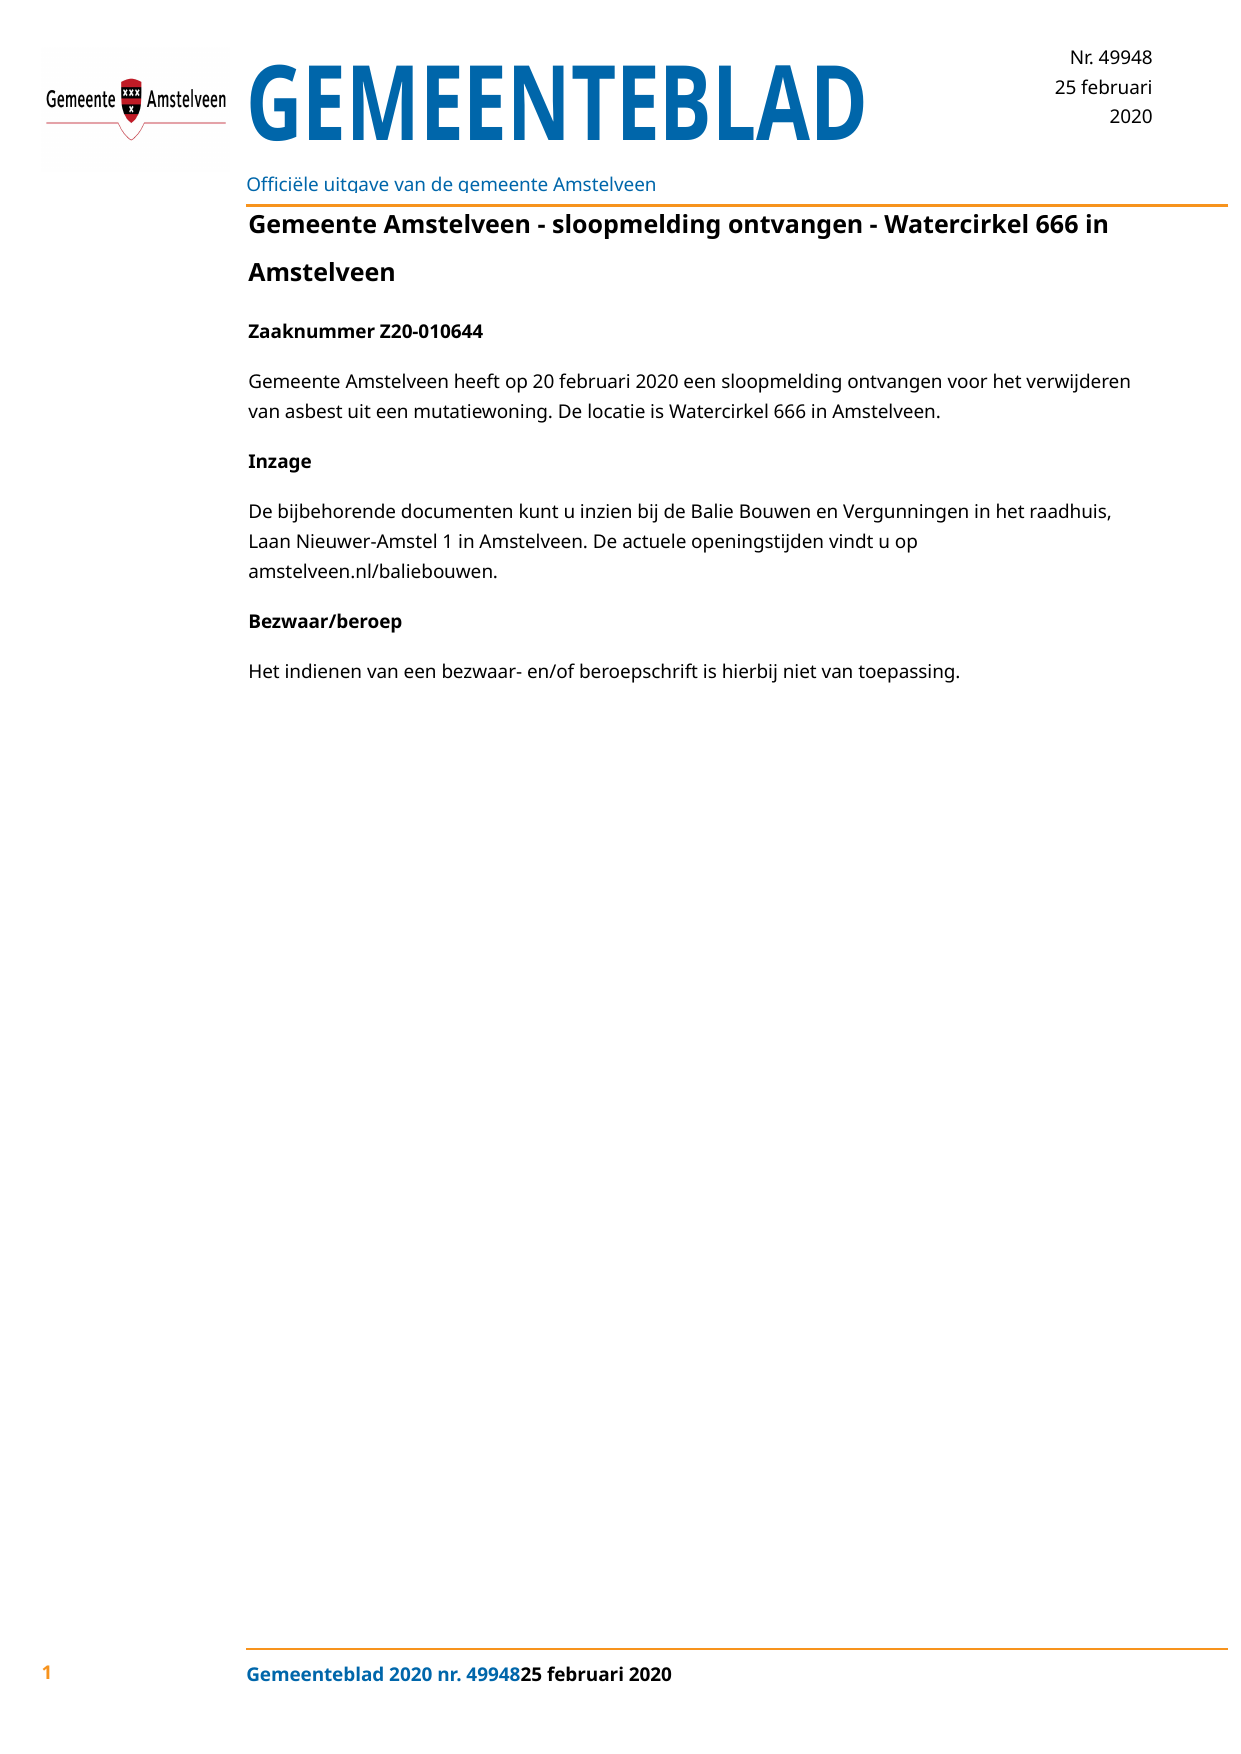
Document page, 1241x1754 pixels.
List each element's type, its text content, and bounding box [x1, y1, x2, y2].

picture [41, 47, 231, 172]
text De bijbehorende documenten kunt u inzien bij de Balie Bouwen en Vergunningen in het raadhuis, Laan Nieuwer-Amstel 1 in Amstelveen. De actuele openingstijden vindt u op amstelveen.nl/baliebouwen. [248, 499, 1152, 584]
text Inzage [248, 448, 1152, 474]
text Zaaknummer Z20-010644 [248, 318, 1152, 344]
text Het indienen van een bezwaar- en/of beroepschrift is hierbij niet van toepassing. [248, 659, 1152, 684]
text Bezwaar/beroep [248, 608, 1152, 634]
text Gemeente Amstelveen heeft op 20 februari 2020 een sloopmelding ontvangen voor het verwijderen van asbest uit een mutatiewoning. De locatie is Watercirkel 666 in Amstelveen. [248, 368, 1152, 424]
text Gemeente Amstelveen - sloopmelding ontvangen - Watercirkel 666 in Amstelveen [248, 207, 1152, 288]
